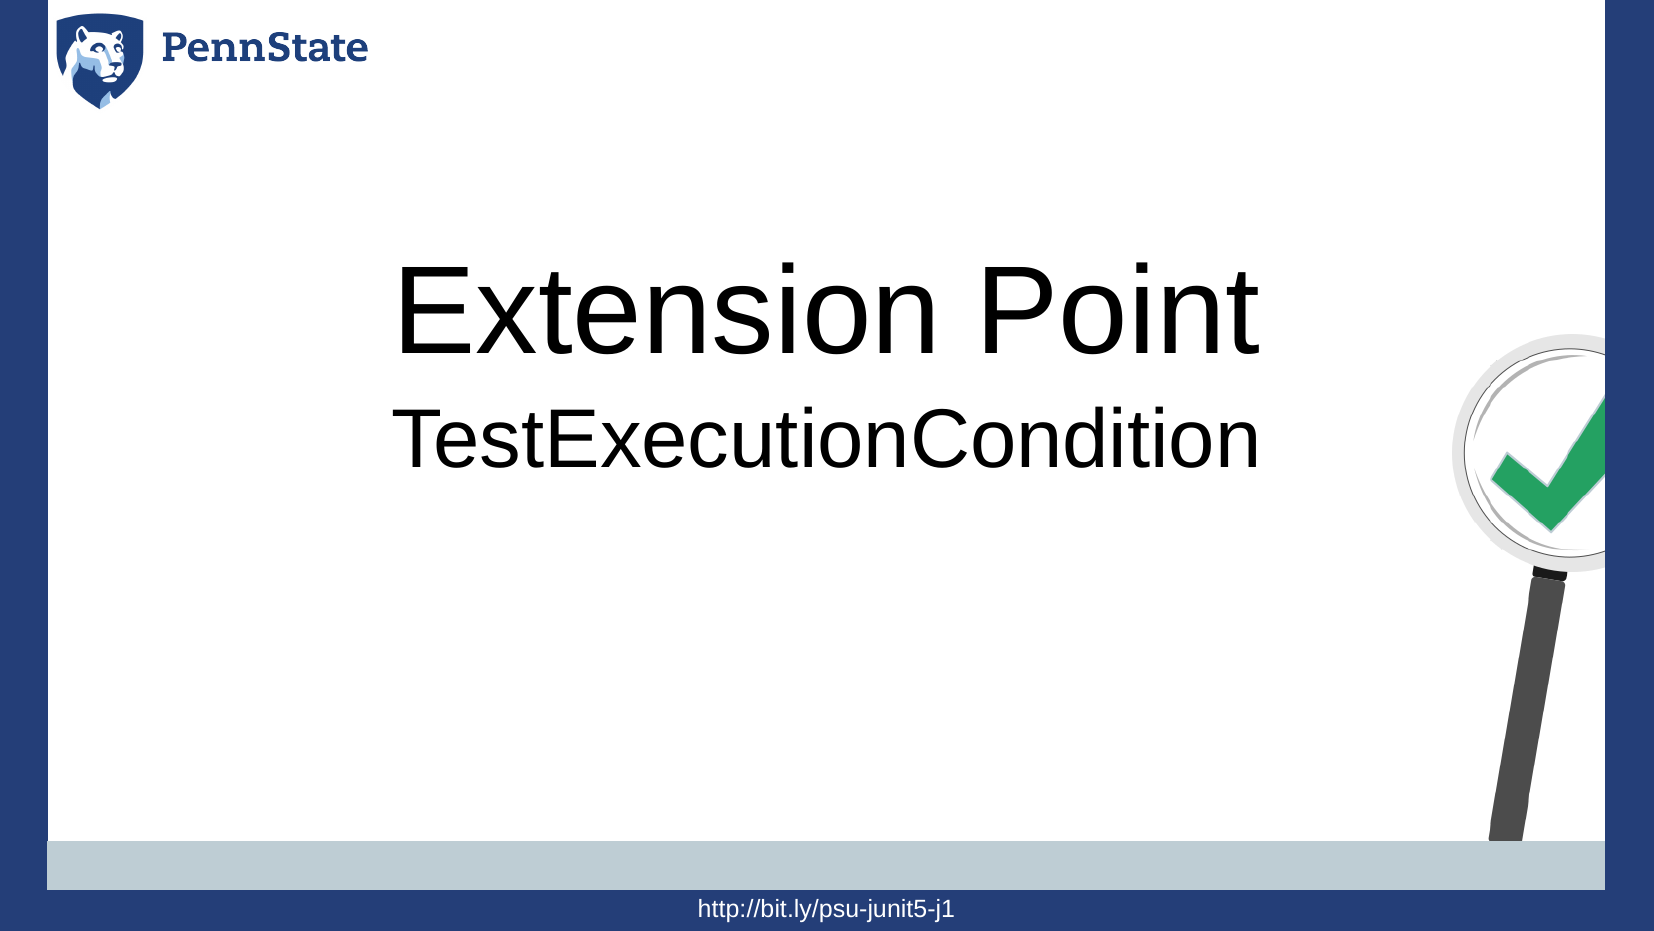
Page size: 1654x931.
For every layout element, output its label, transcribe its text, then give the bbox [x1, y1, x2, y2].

title TestExecutionCondition [384, 354, 1270, 524]
picture [48, 0, 411, 152]
picture [1452, 334, 1605, 841]
list Extension Point [261, 240, 1393, 436]
